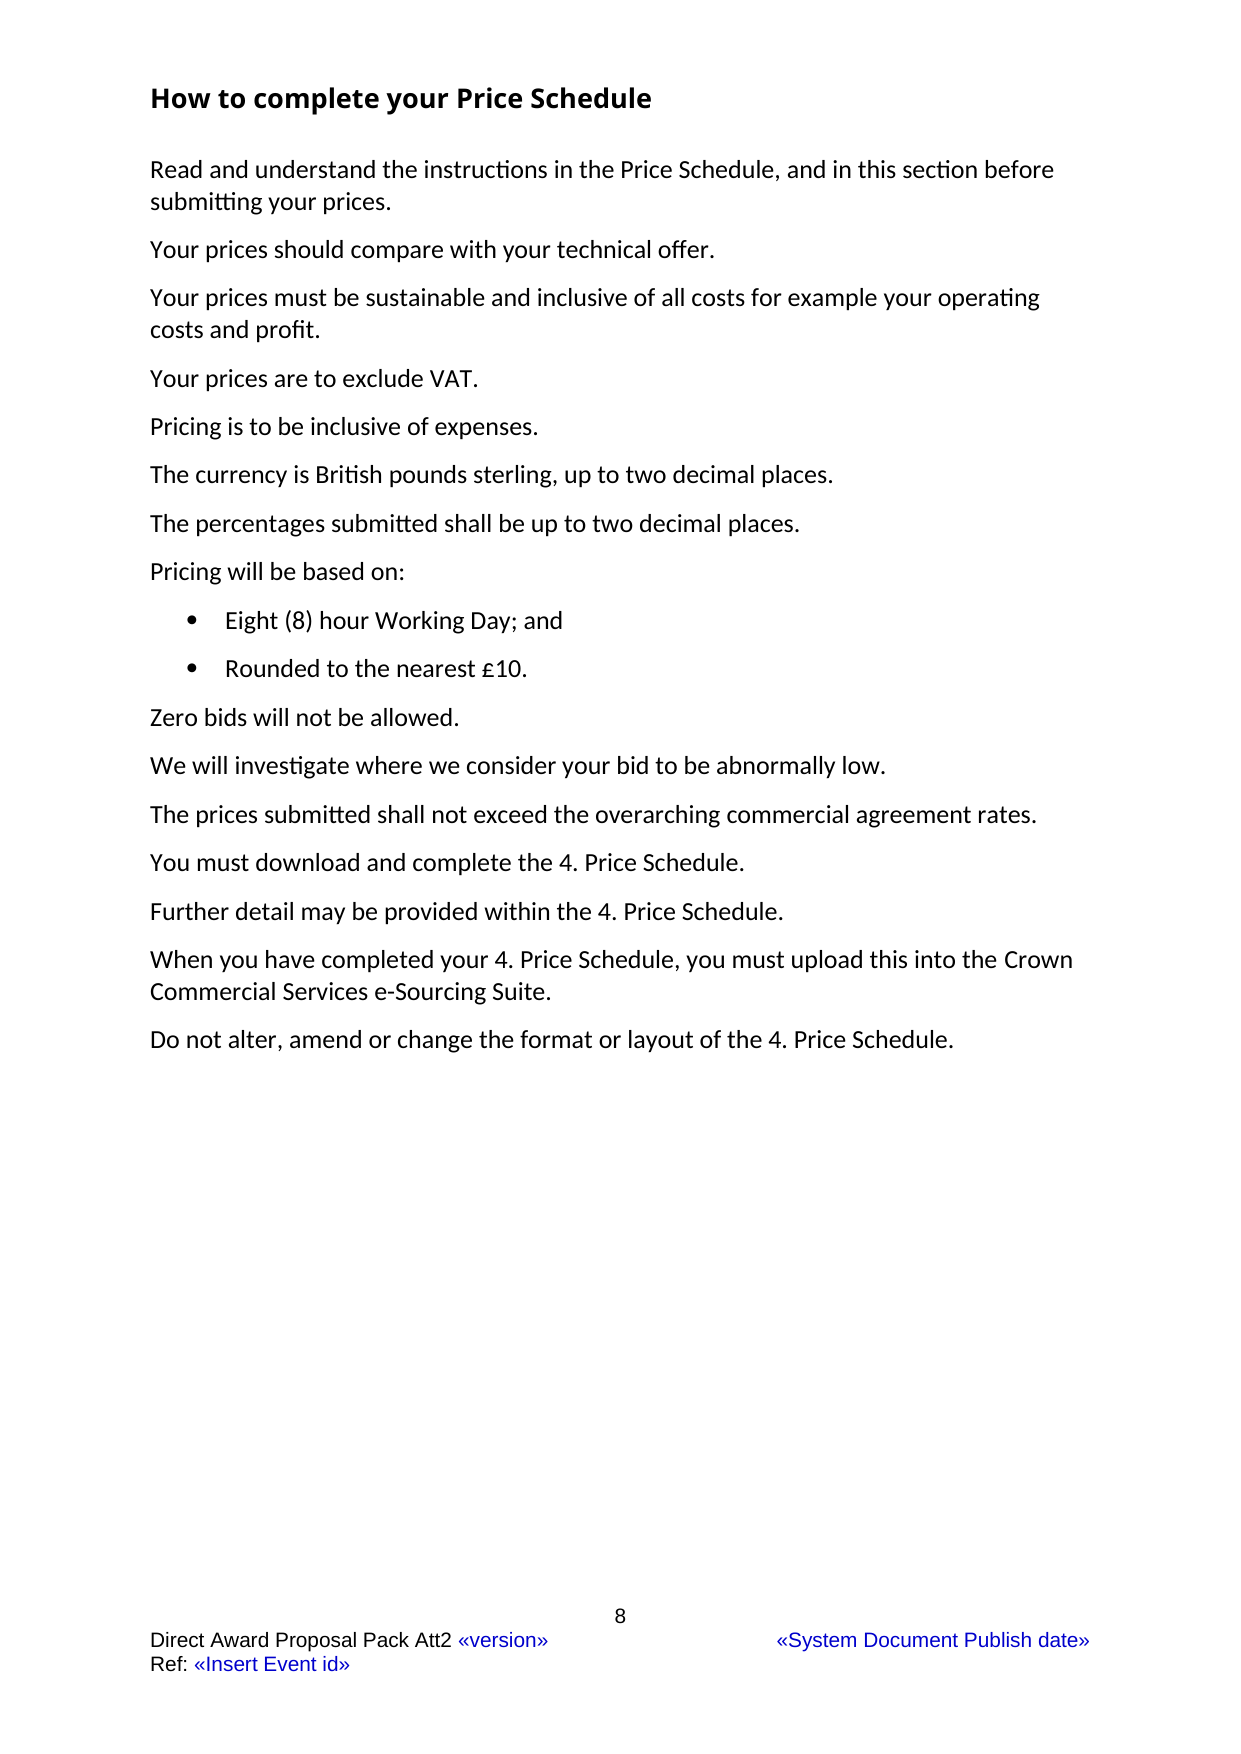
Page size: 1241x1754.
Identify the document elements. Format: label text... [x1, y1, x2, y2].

list Eight (8) hour Working Day; and [187, 604, 1090, 636]
text Pricing will be based on: [150, 556, 1090, 587]
text Pricing is to be inclusive of expenses. [150, 410, 1090, 442]
text Zero bids will not be allowed. [150, 701, 1090, 733]
text You must download and complete the 4. Price Schedule. [150, 846, 1090, 878]
text Your prices must be sustainable and inclusive of all costs for example your operating costs and profit. [150, 282, 1090, 345]
text We will investigate where we consider your bid to be abnormally low. [150, 749, 1090, 781]
text Do not alter, amend or change the format or layout of the 4. Price Schedule. [150, 1023, 1090, 1055]
text Your prices are to exclude VAT. [150, 362, 1090, 393]
text Your prices should compare with your technical offer. [150, 233, 1090, 265]
text When you have completed your 4. Price Schedule, you must upload this into the Crown Commercial Services e-Sourcing Suite. [150, 943, 1090, 1007]
text The percentages submitted shall be up to two decimal places. [150, 507, 1090, 539]
text The prices submitted shall not exceed the overarching commercial agreement rates. [150, 798, 1090, 829]
text The currency is British pounds sterling, up to two decimal places. [150, 459, 1090, 490]
subtitle How to complete your Price Schedule [150, 79, 1090, 153]
text Further detail may be provided within the 4. Price Schedule. [150, 894, 1090, 926]
text Read and understand the instructions in the Price Schedule, and in this section before submitting your prices. [150, 153, 1090, 216]
list Rounded to the nearest £10. [187, 652, 1090, 684]
